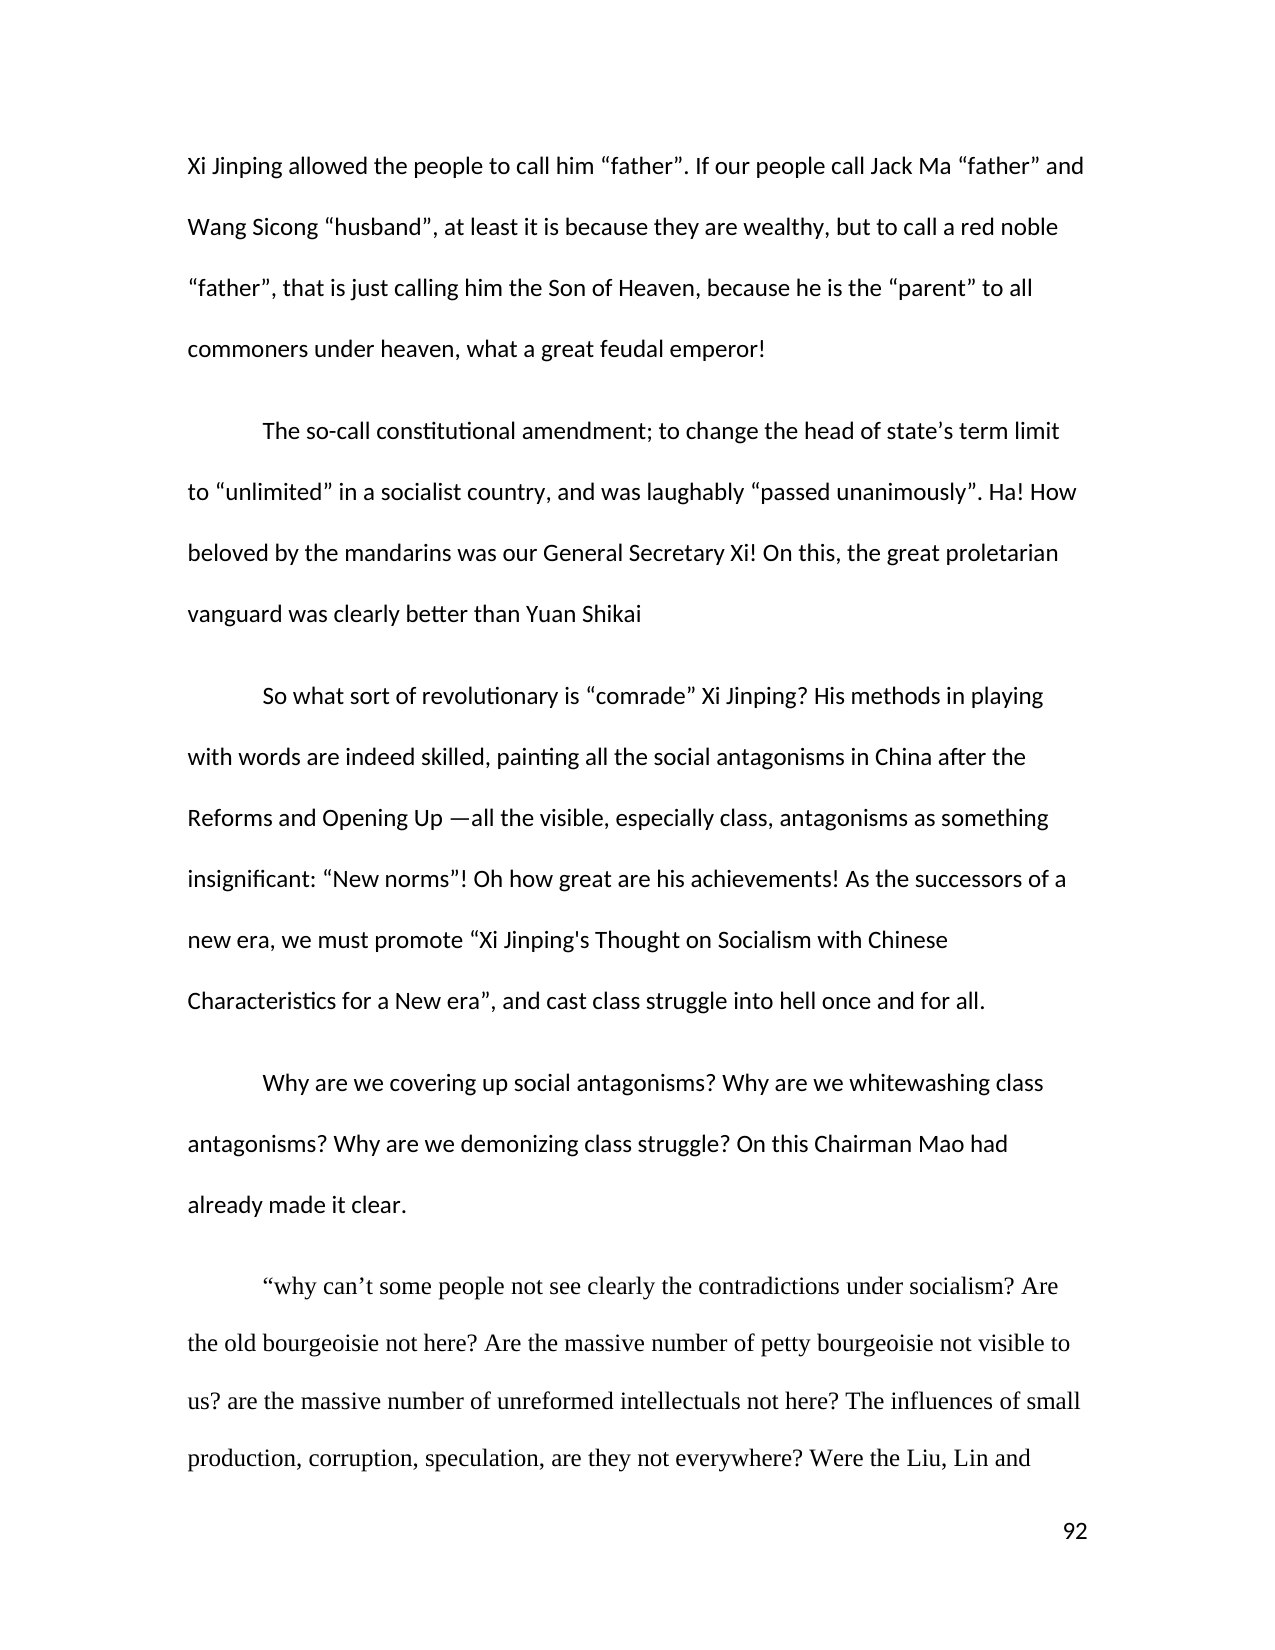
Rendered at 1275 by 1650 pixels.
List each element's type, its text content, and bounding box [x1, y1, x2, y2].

text “why can’t some people not see clearly the contradictions under socialism? Are the old bourgeoisie not here? Are the massive number of petty bourgeoisie not visible to us? are the massive number of unreformed intellectuals not here? The influences of small production, corruption, speculation, are they not everywhere? Were the Liu, Lin and [187, 1271, 1087, 1472]
text Why are we covering up social antagonisms? Why are we whitewashing class antagonisms? Why are we demonizing class struggle? On this Chairman Mao had already made it clear. [187, 1067, 1087, 1220]
text Xi Jinping allowed the people to call him “father”. If our people call Jack Ma “father” and Wang Sicong “husband”, at least it is because they are wealthy, but to call a red noble “father”, that is just calling him the Son of Heaven, because he is the “parent” to all commoners under heaven, what a great feudal emperor! [187, 150, 1087, 364]
text The so-call constitutional amendment; to change the head of state’s term limit to “unlimited” in a socialist country, and was laughably “passed unanimously”. Ha! How beloved by the mandarins was our General Secretary Xi! On this, the great proletarian vanguard was clearly better than Yuan Shikai [187, 415, 1087, 629]
text So what sort of revolutionary is “comrade” Xi Jinping? His methods in playing with words are indeed skilled, painting all the social antagonisms in China after the Reforms and Opening Up —all the visible, especially class, antagonisms as something insignificant: “New norms”! Oh how great are his achievements! As the successors of a new era, we must promote “Xi Jinping's Thought on Socialism with Chinese Characteristics for a New era”, and cast class struggle into hell once and for all. [187, 680, 1087, 1016]
